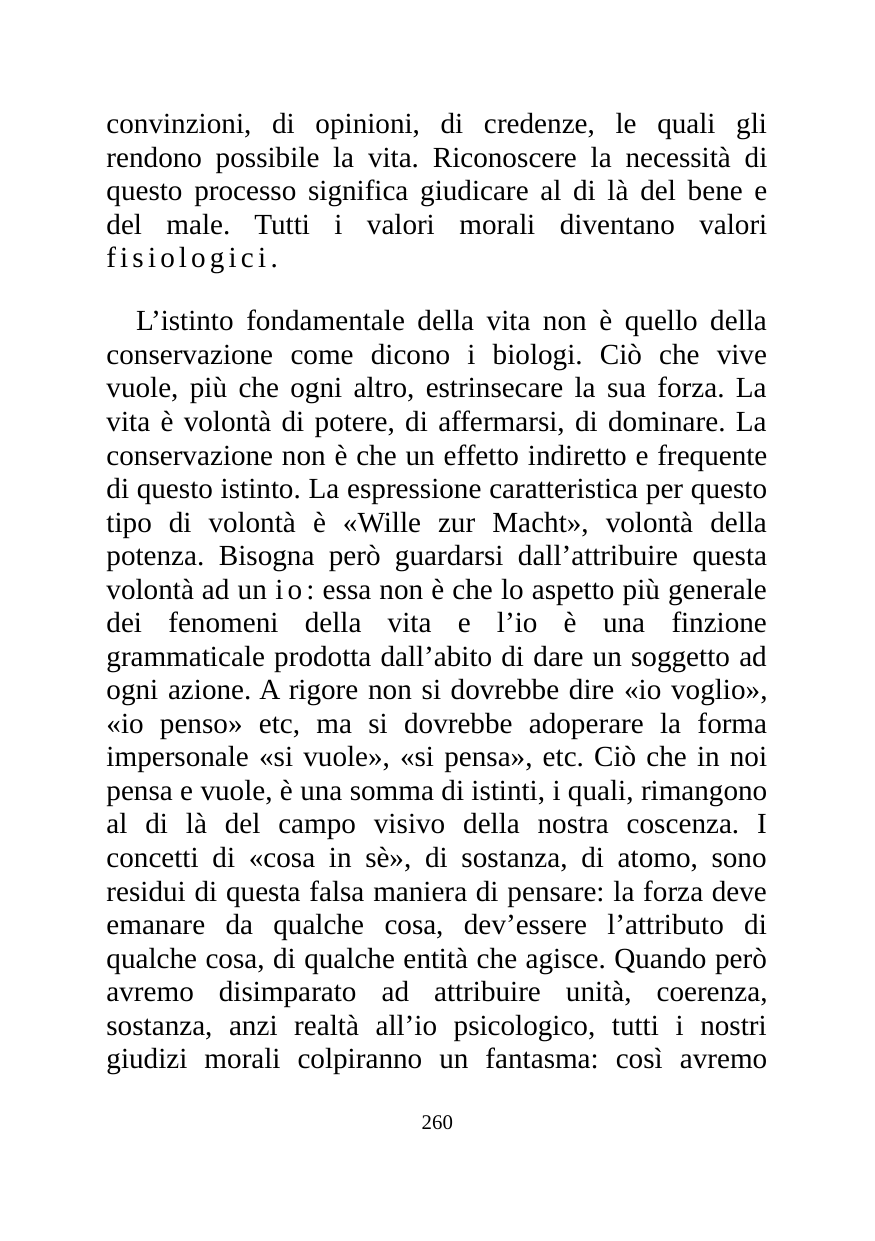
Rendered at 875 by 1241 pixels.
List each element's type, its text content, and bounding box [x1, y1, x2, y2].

text convinzioni, di opinioni, di credenze, le quali gli rendono possibile la vita. Riconoscere la necessità di questo processo significa giudicare al di là del bene e del male. Tutti i valori morali diventano valori fisiologici. [106, 106, 768, 274]
text L’istinto fondamentale della vita non è quello della conservazione come dicono i biologi. Ciò che vive vuole, più che ogni altro, estrinsecare la sua forza. La vita è volontà di potere, di affermarsi, di dominare. La conservazione non è che un effetto indiretto e frequente di questo istinto. La espressione caratteristica per questo tipo di volontà è «Wille zur Macht», volontà della potenza. Bisogna però guardarsi dall’attribuire questa volontà ad un io: essa non è che lo aspetto più generale dei fenomeni della vita e l’io è una finzione grammaticale prodotta dall’abito di dare un soggetto ad ogni azione. A rigore non si dovrebbe dire «io voglio», «io penso» etc, ma si dovrebbe adoperare la forma impersonale «si vuole», «si pensa», etc. Ciò che in noi pensa e vuole, è una somma di istinti, i quali, rimangono al di là del campo visivo della nostra coscenza. I concetti di «cosa in sè», di sostanza, di atomo, sono residui di questa falsa maniera di pensare: la forza deve emanare da qualche cosa, dev’essere l’attributo di qualche cosa, di qualche entità che agisce. Quando però avremo disimparato ad attribuire unità, coerenza, sostanza, anzi realtà all’io psicologico, tutti i nostri giudizi morali colpiranno un fantasma: così avremo [106, 303, 768, 1075]
